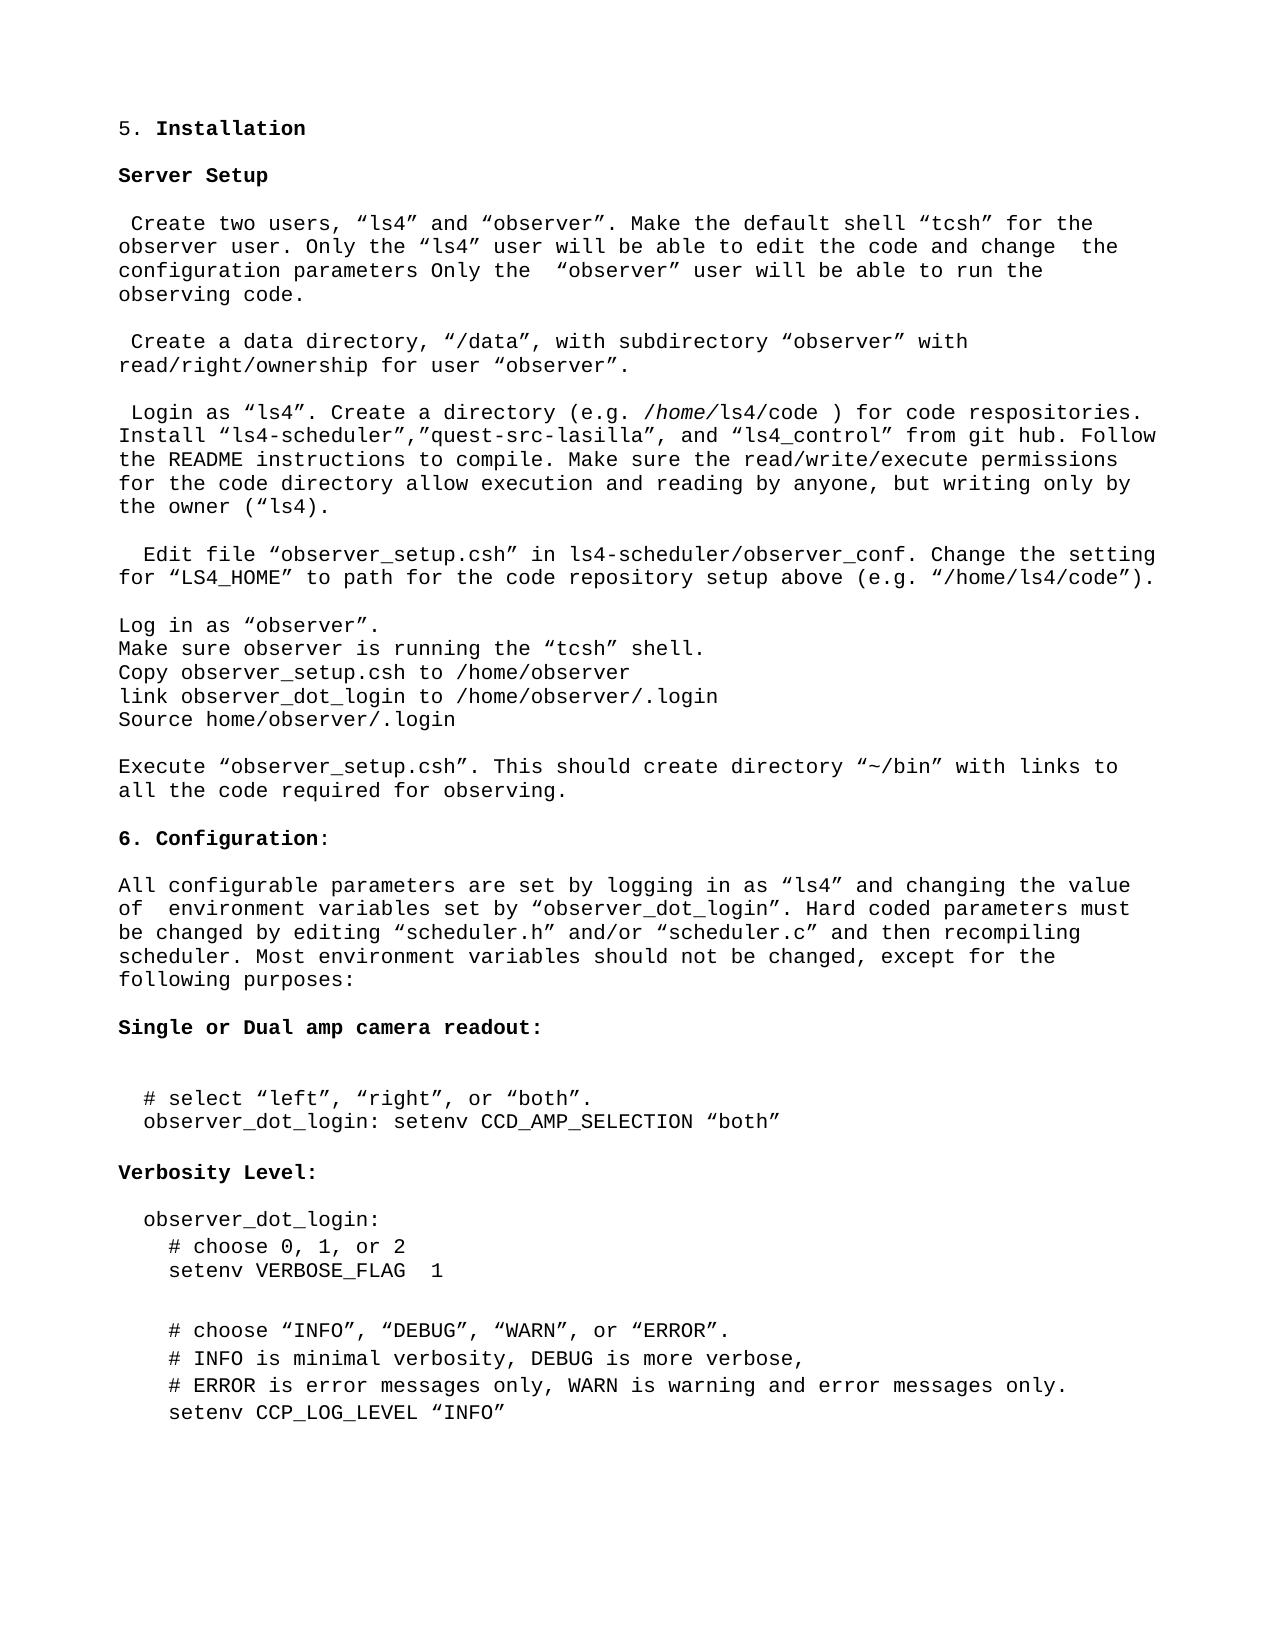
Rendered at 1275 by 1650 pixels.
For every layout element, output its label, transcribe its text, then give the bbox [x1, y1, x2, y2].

text Single or Dual amp camera readout: [118, 1017, 1157, 1040]
text Source home/observer/.login [118, 709, 1157, 733]
text # choose 0, 1, or 2 [118, 1237, 1157, 1260]
text observer_dot_login: setenv CCD_AMP_SELECTION “both” [118, 1111, 1157, 1135]
text observer_dot_login: [118, 1209, 1157, 1233]
text Login as “ls4”. Create a directory (e.g. /home/ls4/code ) for code respositories. [118, 402, 1157, 426]
text # INFO is minimal verbosity, DEBUG is more verbose, [118, 1348, 1157, 1371]
text Create two users, “ls4” and “observer”. Make the default shell “tcsh” for the observer user. Only the “ls4” user will be able to edit the code and change the configuration parameters Only the “observer” user will be able to run the observing code. [118, 213, 1157, 307]
text Server Setup [118, 165, 1157, 189]
text 5. Installation [118, 118, 1157, 142]
text Edit file “observer_setup.csh” in ls4-scheduler/observer_conf. Change the setting for “LS4_HOME” to path for the code repository setup above (e.g. “/home/ls4/code”). [118, 544, 1157, 591]
text setenv VERBOSE_FLAG 1 [118, 1260, 1157, 1284]
text 6. Configuration: [118, 827, 1157, 851]
text link observer_dot_login to /home/observer/.login [118, 686, 1157, 709]
text Install “ls4-scheduler”,”quest-src-lasilla”, and “ls4_control” from git hub. Follow the README instructions to compile. Make sure the read/write/execute permissions for the code directory allow execution and reading by anyone, but writing only by the owner (“ls4). [118, 426, 1157, 520]
text All configurable parameters are set by logging in as “ls4” and changing the value of environment variables set by “observer_dot_login”. Hard coded parameters must be changed by editing “scheduler.h” and/or “scheduler.c” and then recompiling scheduler. Most environment variables should not be changed, except for the following purposes: [118, 875, 1157, 993]
text Create a data directory, “/data”, with subdirectory “observer” with read/right/ownership for user “observer”. [118, 331, 1157, 378]
text setenv CCP_LOG_LEVEL “INFO” [118, 1402, 1157, 1426]
text Execute “observer_setup.csh”. This should create directory “~/bin” with links to all the code required for observing. [118, 757, 1157, 804]
text Verbosity Level: [118, 1162, 1157, 1186]
text Log in as “observer”. [118, 615, 1157, 638]
text # ERROR is error messages only, WARN is warning and error messages only. [118, 1375, 1157, 1398]
text # choose “INFO”, “DEBUG”, “WARN”, or “ERROR”. [118, 1320, 1157, 1344]
text # select “left”, “right”, or “both”. [118, 1088, 1157, 1111]
text Make sure observer is running the “tcsh” shell. [118, 638, 1157, 662]
text Copy observer_setup.csh to /home/observer [118, 662, 1157, 686]
